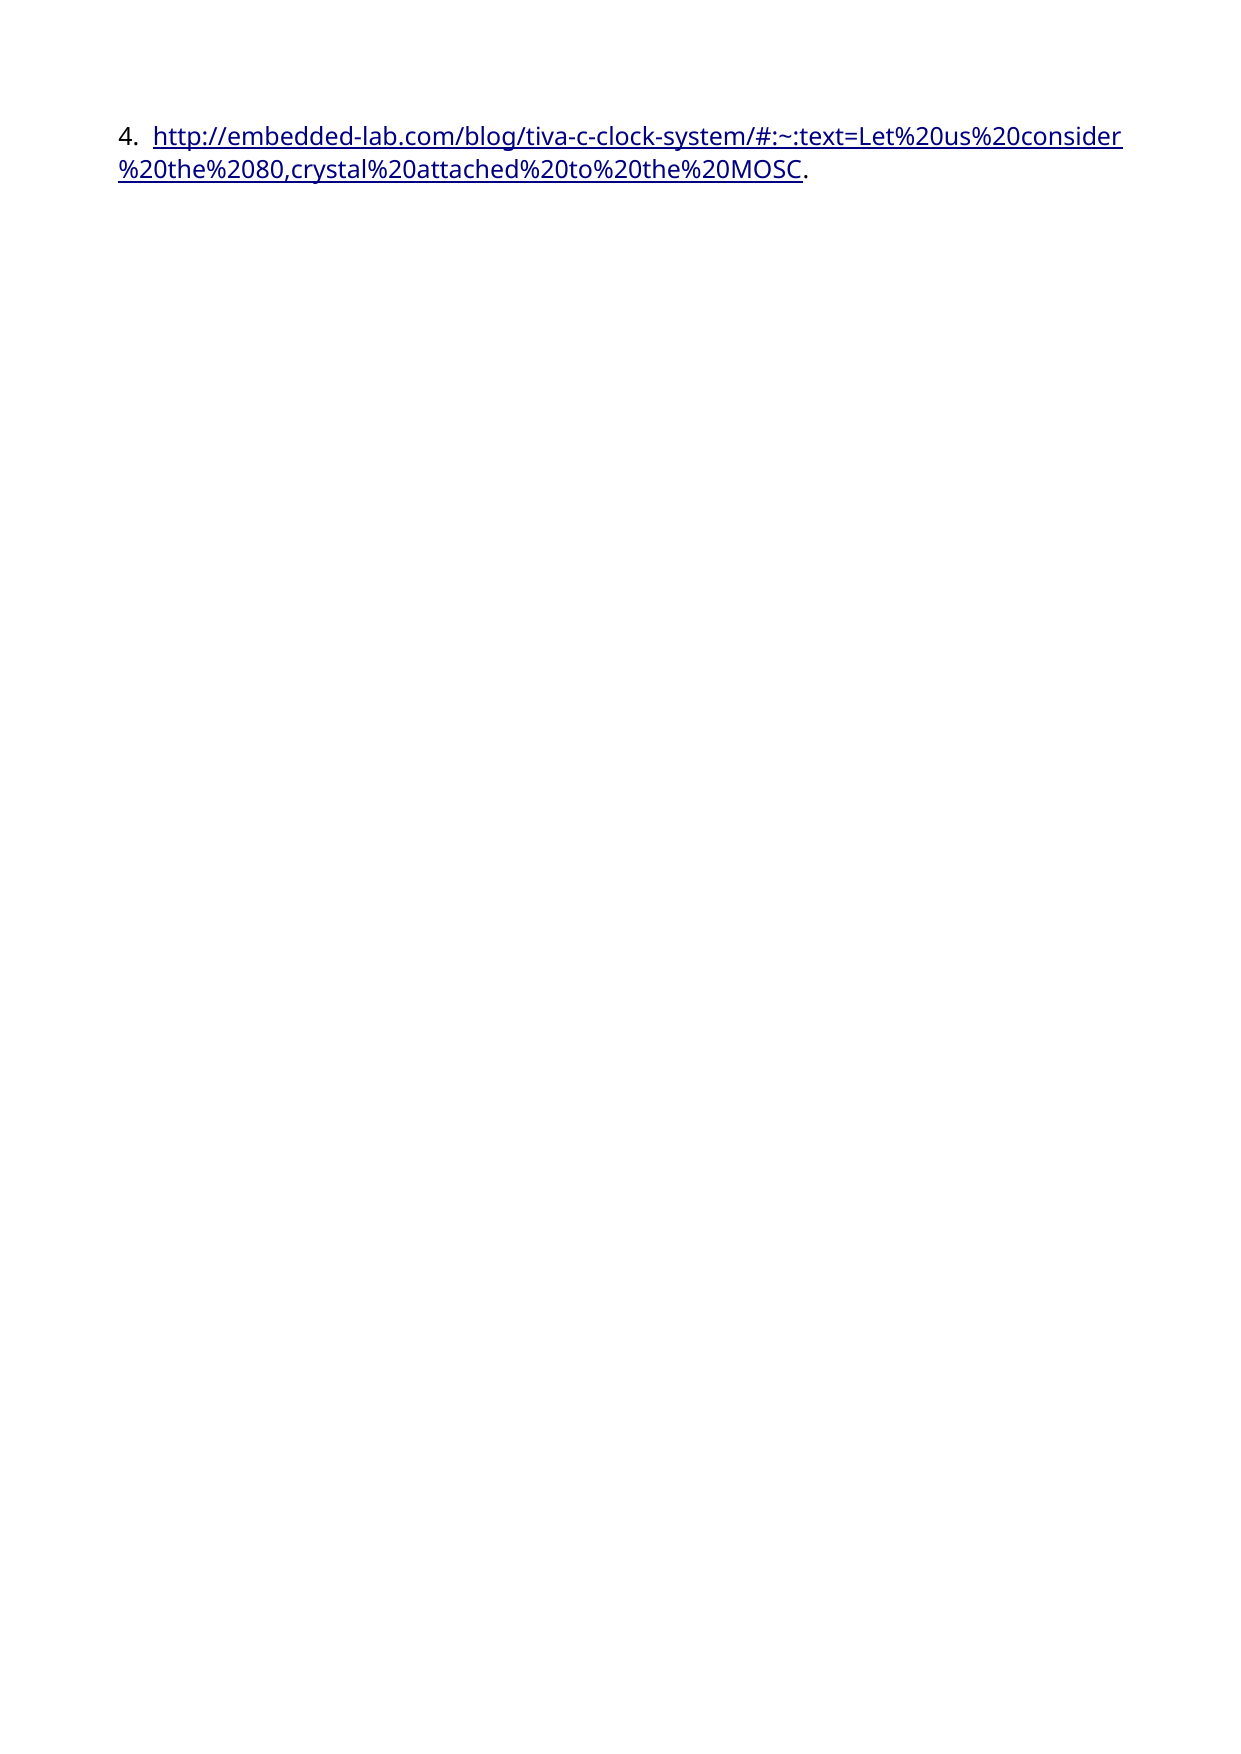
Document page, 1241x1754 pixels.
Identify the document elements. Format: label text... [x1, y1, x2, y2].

text 4. http://embedded-lab.com/blog/tiva-c-clock-system/#:~:text=Let%20us%20consider%20the%2080,crystal%20attached%20to%20the%20MOSC. [118, 118, 1122, 186]
